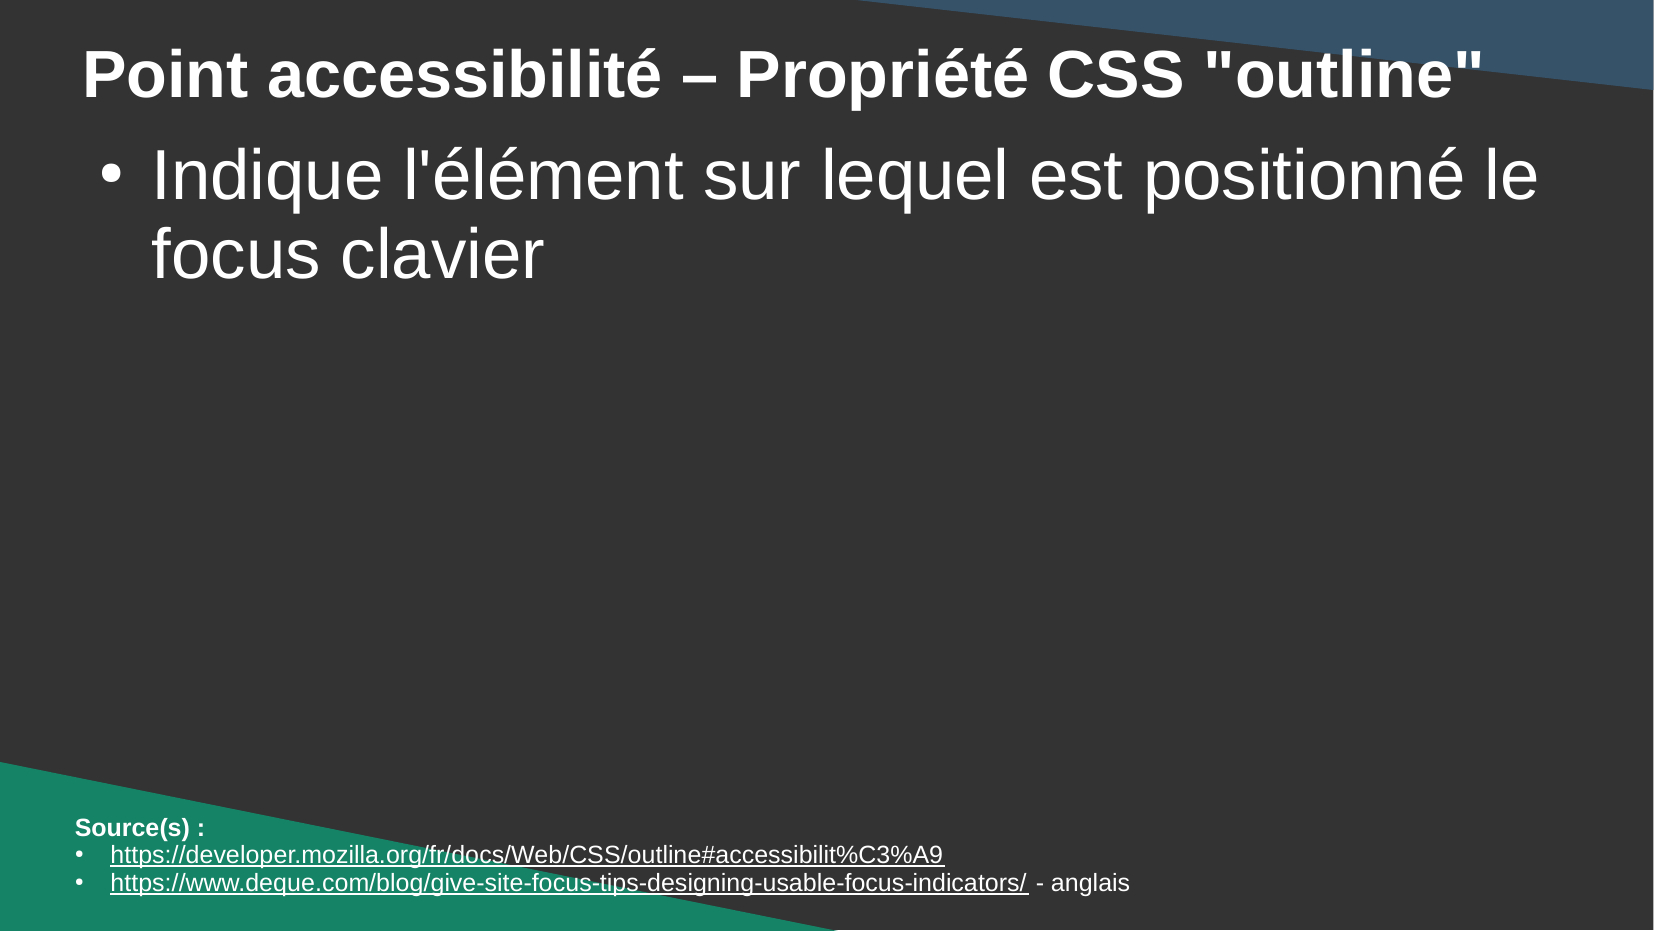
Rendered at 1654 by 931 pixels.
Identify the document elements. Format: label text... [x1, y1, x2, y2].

list Indique l'élément sur lequel est positionné le focus clavier [80, 135, 1605, 319]
text_box Source(s) : https://developer.mozilla.org/fr/docs/Web/CSS/outline#accessibilit%C3%A9 https://www.deque.com/blog/give-site-focus-tips-designing-usable-focus-indicators/ - anglais [60, 805, 1546, 931]
title Point accessibilité – Propriété CSS "outline" [82, 37, 1571, 122]
text_box [0, 761, 214, 931]
text_box [856, 0, 1654, 91]
